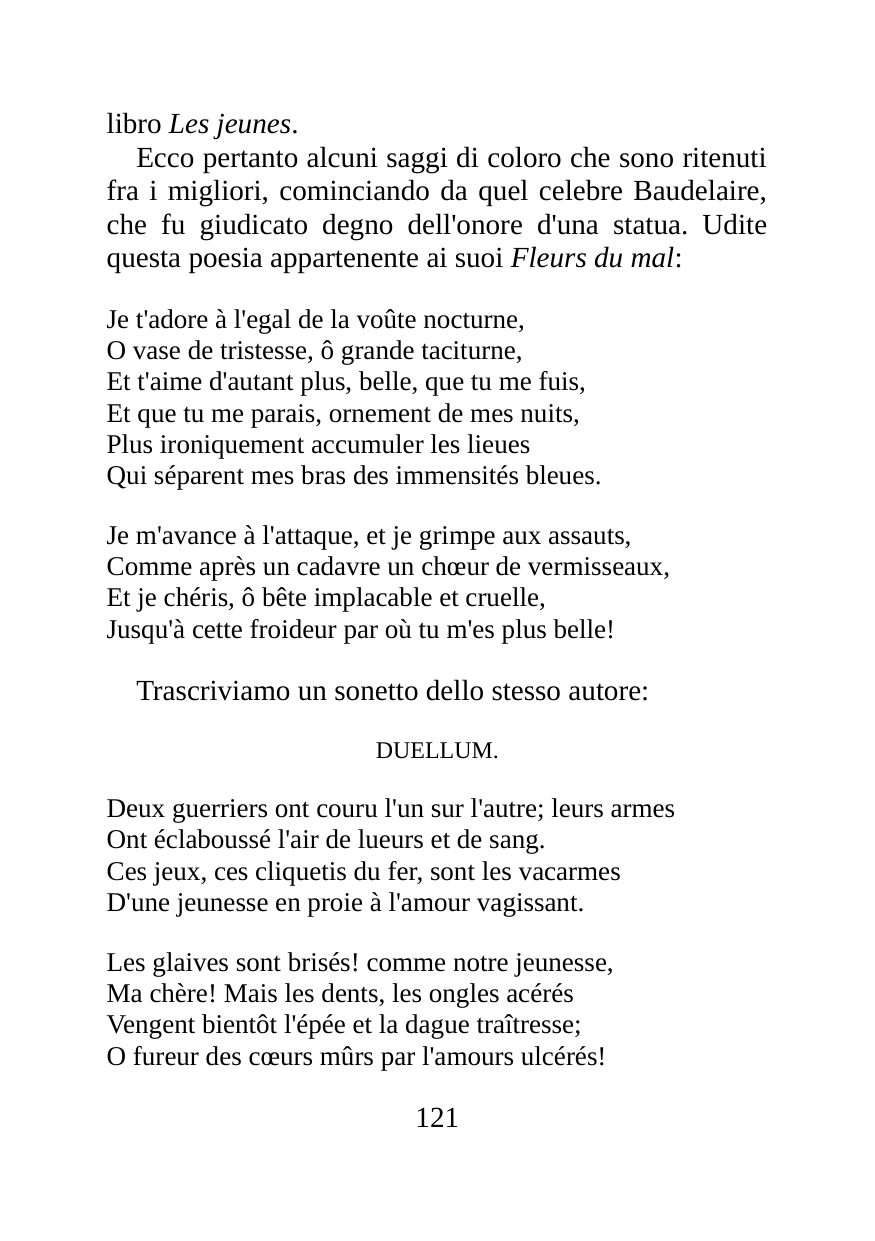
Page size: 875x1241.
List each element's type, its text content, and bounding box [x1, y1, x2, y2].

text Et que tu me parais, ornement de mes nuits, [106, 397, 768, 428]
text DUELLUM. [106, 736, 768, 763]
text libro Les jeunes. [106, 106, 768, 140]
text Comme après un cadavre un chœur de vermisseaux, [106, 550, 768, 582]
text Ma chère! Mais les dents, les ongles acérés [106, 977, 768, 1008]
text Je t'adore à l'egal de la voûte nocturne, [106, 303, 768, 334]
text Deux guerriers ont couru l'un sur l'autre; leurs armes [106, 792, 768, 824]
text Et t'aime d'autant plus, belle, que tu me fuis, [106, 366, 768, 397]
text Je m'avance à l'attaque, et je grimpe aux assauts, [106, 519, 768, 550]
text O vase de tristesse, ô grande taciturne, [106, 334, 768, 366]
text Trascriviamo un sonetto dello stesso autore: [106, 673, 768, 707]
text Et je chéris, ô bête implacable et cruelle, [106, 582, 768, 613]
text Ces jeux, ces cliquetis du fer, sont les vacarmes [106, 855, 768, 886]
text Ont éclaboussé l'air de lueurs et de sang. [106, 824, 768, 855]
text Plus ironiquement accumuler les lieues [106, 428, 768, 459]
text Jusqu'à cette froideur par où tu m'es plus belle! [106, 613, 768, 644]
text Qui séparent mes bras des immensités bleues. [106, 459, 768, 490]
text Vengent bientôt l'épée et la dague traîtresse; [106, 1008, 768, 1040]
text O fureur des cœurs mûrs par l'amours ulcérés! [106, 1040, 768, 1071]
text D'une jeunesse en proie à l'amour vagissant. [106, 886, 768, 917]
text Ecco pertanto alcuni saggi di coloro che sono ritenuti fra i migliori, cominciando da quel celebre Baudelaire, che fu giudicato degno dell'onore d'una statua. Udite questa poesia appartenente ai suoi Fleurs du mal: [106, 140, 768, 274]
text Les glaives sont brisés! comme notre jeunesse, [106, 946, 768, 977]
